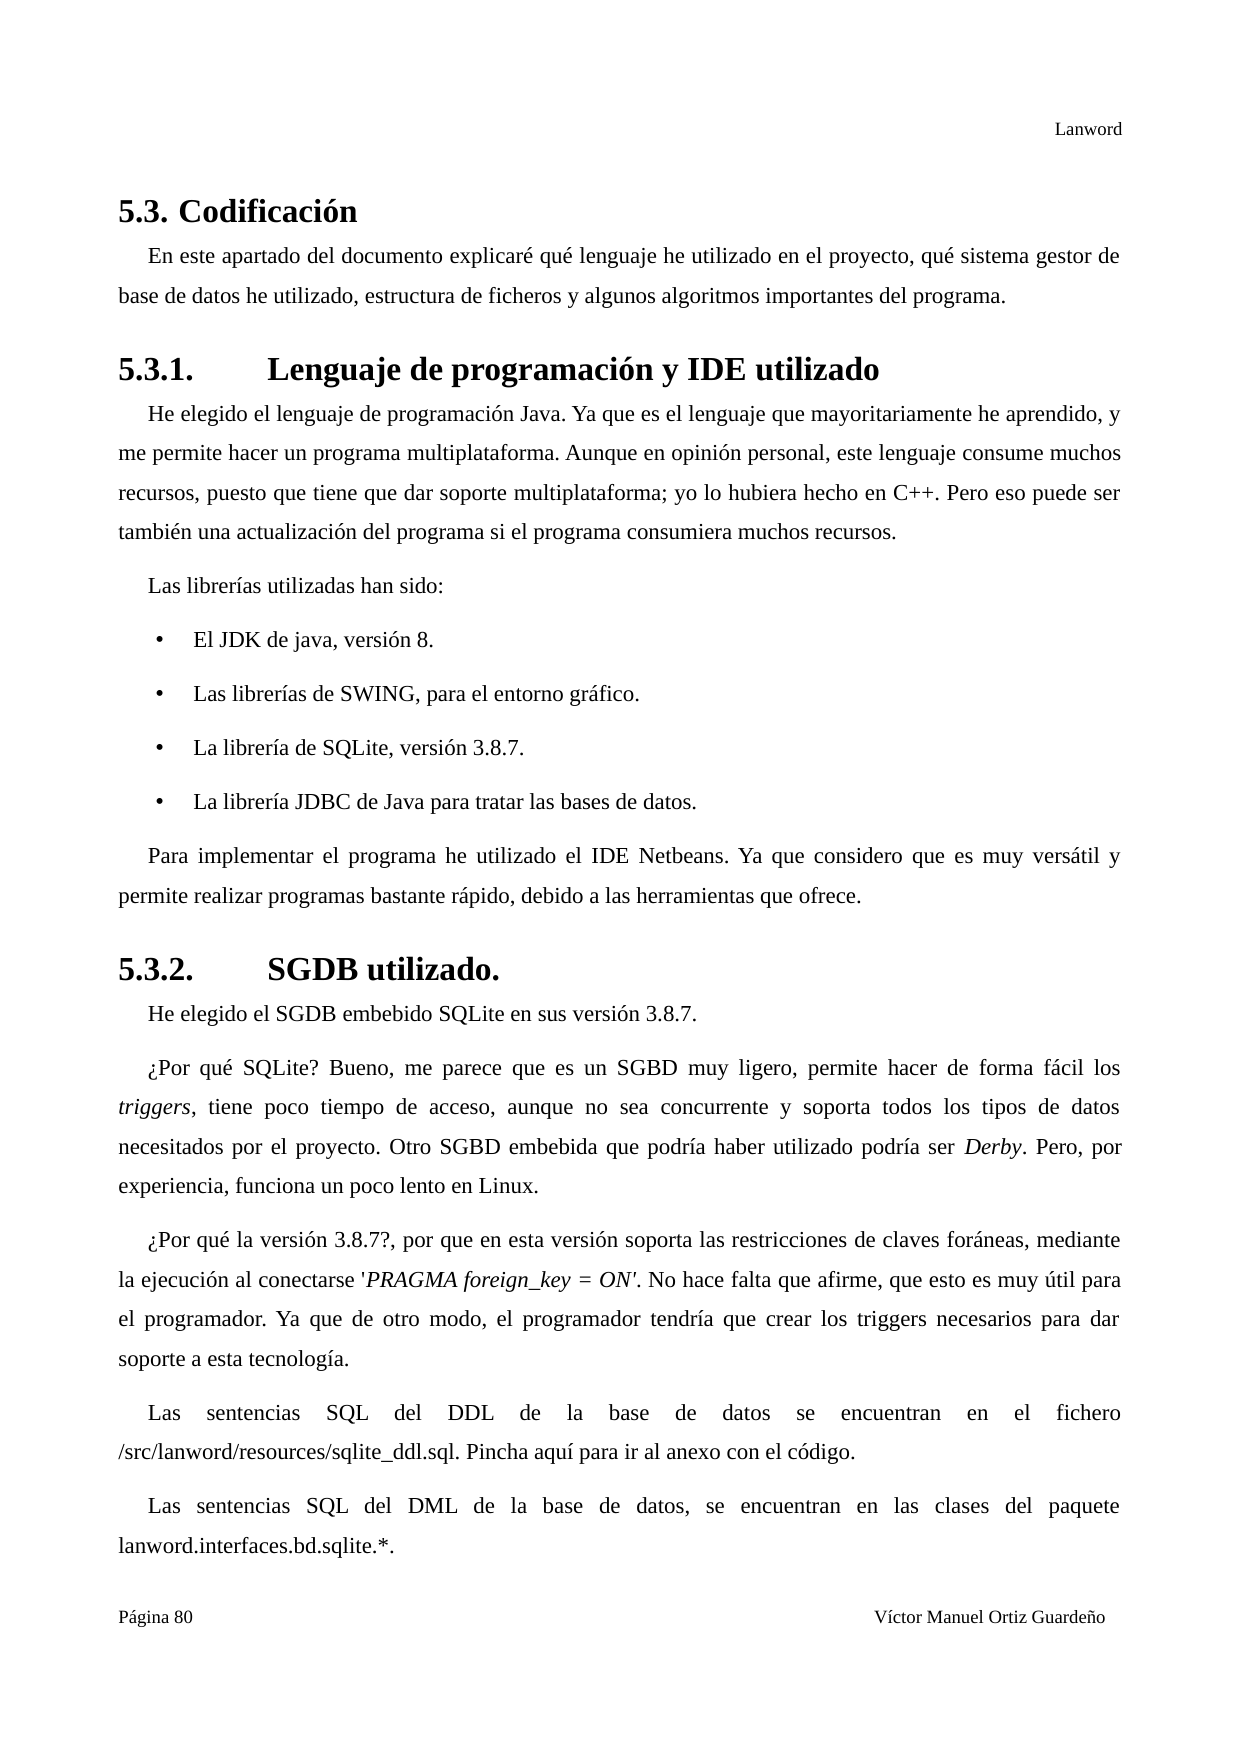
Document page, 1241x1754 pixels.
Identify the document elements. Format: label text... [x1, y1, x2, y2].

text ¿Por qué la versión 3.8.7?, por que en esta versión soporta las restricciones de claves foráneas, mediante la ejecución al conectarse 'PRAGMA foreign_key = ON'. No hace falta que afirme, que esto es muy útil para el programador. Ya que de otro modo, el programador tendría que crear los triggers necesarios para dar soporte a esta tecnología. [118, 1226, 1122, 1371]
text Para implementar el programa he utilizado el IDE Netbeans. Ya que considero que es muy versátil y permite realizar programas bastante rápido, debido a las herramientas que ofrece. [118, 842, 1122, 908]
text Las sentencias SQL del DML de la base de datos, se encuentran en las clases del paquete lanword.interfaces.bd.sqlite.*. [118, 1492, 1122, 1558]
text Las sentencias SQL del DDL de la base de datos se encuentran en el fichero /src/lanword/resources/sqlite_ddl.sql. Pincha aquí para ir al anexo con el código. [118, 1399, 1122, 1464]
text Las librerías utilizadas han sido: [118, 572, 1122, 598]
text He elegido el SGDB embebido SQLite en sus versión 3.8.7. [118, 1000, 1122, 1026]
subtitle Lenguaje de programación y IDE utilizado [118, 348, 1122, 387]
list Las librerías de SWING, para el entorno gráfico. [156, 680, 1122, 707]
subtitle SGDB utilizado. [118, 948, 1122, 987]
list La librería JDBC de Java para tratar las bases de datos. [156, 788, 1122, 815]
text ¿Por qué SQLite? Bueno, me parece que es un SGBD muy ligero, permite hacer de forma fácil los triggers, tiene poco tiempo de acceso, aunque no sea concurrente y soporta todos los tipos de datos necesitados por el proyecto. Otro SGBD embebida que podría haber utilizado podría ser Derby. Pero, por experiencia, funciona un poco lento en Linux. [118, 1054, 1122, 1198]
list La librería de SQLite, versión 3.8.7. [156, 734, 1122, 761]
subtitle Codificación [118, 192, 1122, 230]
list El JDK de java, versión 8. [156, 626, 1122, 653]
text He elegido el lenguaje de programación Java. Ya que es el lenguaje que mayoritariamente he aprendido, y me permite hacer un programa multiplataforma. Aunque en opinión personal, este lenguaje consume muchos recursos, puesto que tiene que dar soporte multiplataforma; yo lo hubiera hecho en C++. Pero eso puede ser también una actualización del programa si el programa consumiera muchos recursos. [118, 400, 1122, 544]
text En este apartado del documento explicaré qué lenguaje he utilizado en el proyecto, qué sistema gestor de base de datos he utilizado, estructura de ficheros y algunos algoritmos importantes del programa. [118, 242, 1122, 308]
